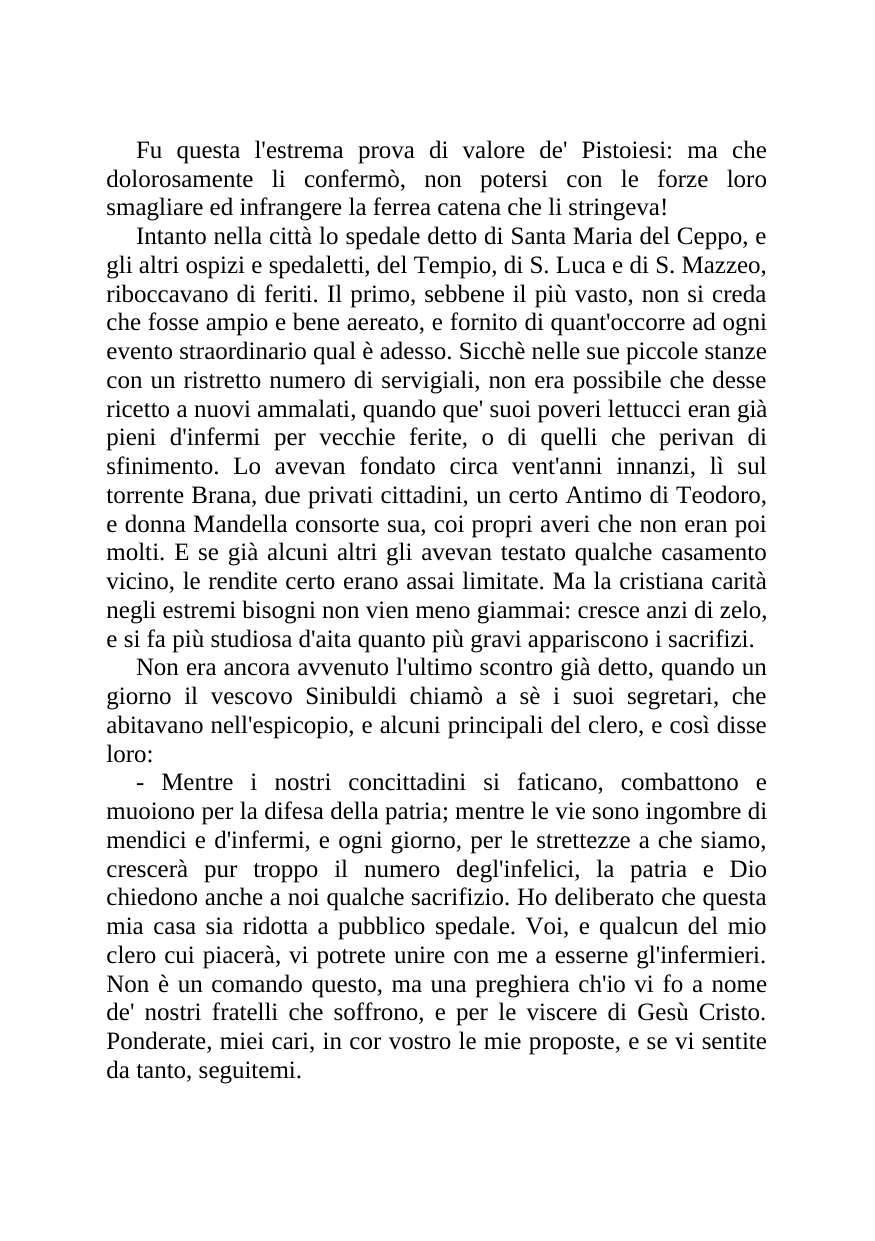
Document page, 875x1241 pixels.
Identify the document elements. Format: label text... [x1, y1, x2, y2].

text Fu questa l'estrema prova di valore de' Pistoiesi: ma che dolorosamente li confermò, non potersi con le forze loro smagliare ed infrangere la ferrea catena che li stringeva! [106, 135, 768, 221]
text Non era ancora avvenuto l'ultimo scontro già detto, quando un giorno il vescovo Sinibuldi chiamò a sè i suoi segretari, che abitavano nell'espicopio, e alcuni principali del clero, e così disse loro: [106, 652, 768, 767]
text Intanto nella città lo spedale detto di Santa Maria del Ceppo, e gli altri ospizi e spedaletti, del Tempio, di S. Luca e di S. Mazzeo, riboccavano di feriti. Il primo, sebbene il più vasto, non si creda che fosse ampio e bene aereato, e fornito di quant'occorre ad ogni evento straordinario qual è adesso. Sicchè nelle sue piccole stanze con un ristretto numero di servigiali, non era possibile che desse ricetto a nuovi ammalati, quando que' suoi poveri lettucci eran già pieni d'infermi per vecchie ferite, o di quelli che perivan di sfinimento. Lo avevan fondato circa vent'anni innanzi, lì sul torrente Brana, due privati cittadini, un certo Antimo di Teodoro, e donna Mandella consorte sua, coi propri averi che non eran poi molti. E se già alcuni altri gli avevan testato qualche casamento vicino, le rendite certo erano assai limitate. Ma la cristiana carità negli estremi bisogni non vien meno giammai: cresce anzi di zelo, e si fa più studiosa d'aita quanto più gravi appariscono i sacrifizi. [106, 221, 768, 652]
text - Mentre i nostri concittadini si faticano, combattono e muoiono per la difesa della patria; mentre le vie sono ingombre di mendici e d'infermi, e ogni giorno, per le strettezze a che siamo, crescerà pur troppo il numero degl'infelici, la patria e Dio chiedono anche a noi qualche sacrifizio. Ho deliberato che questa mia casa sia ridotta a pubblico spedale. Voi, e qualcun del mio clero cui piacerà, vi potrete unire con me a esserne gl'infermieri. Non è un comando questo, ma una preghiera ch'io vi fo a nome de' nostri fratelli che soffrono, e per le viscere di Gesù Cristo. Ponderate, miei cari, in cor vostro le mie proposte, e se vi sentite da tanto, seguitemi. [106, 767, 768, 1084]
